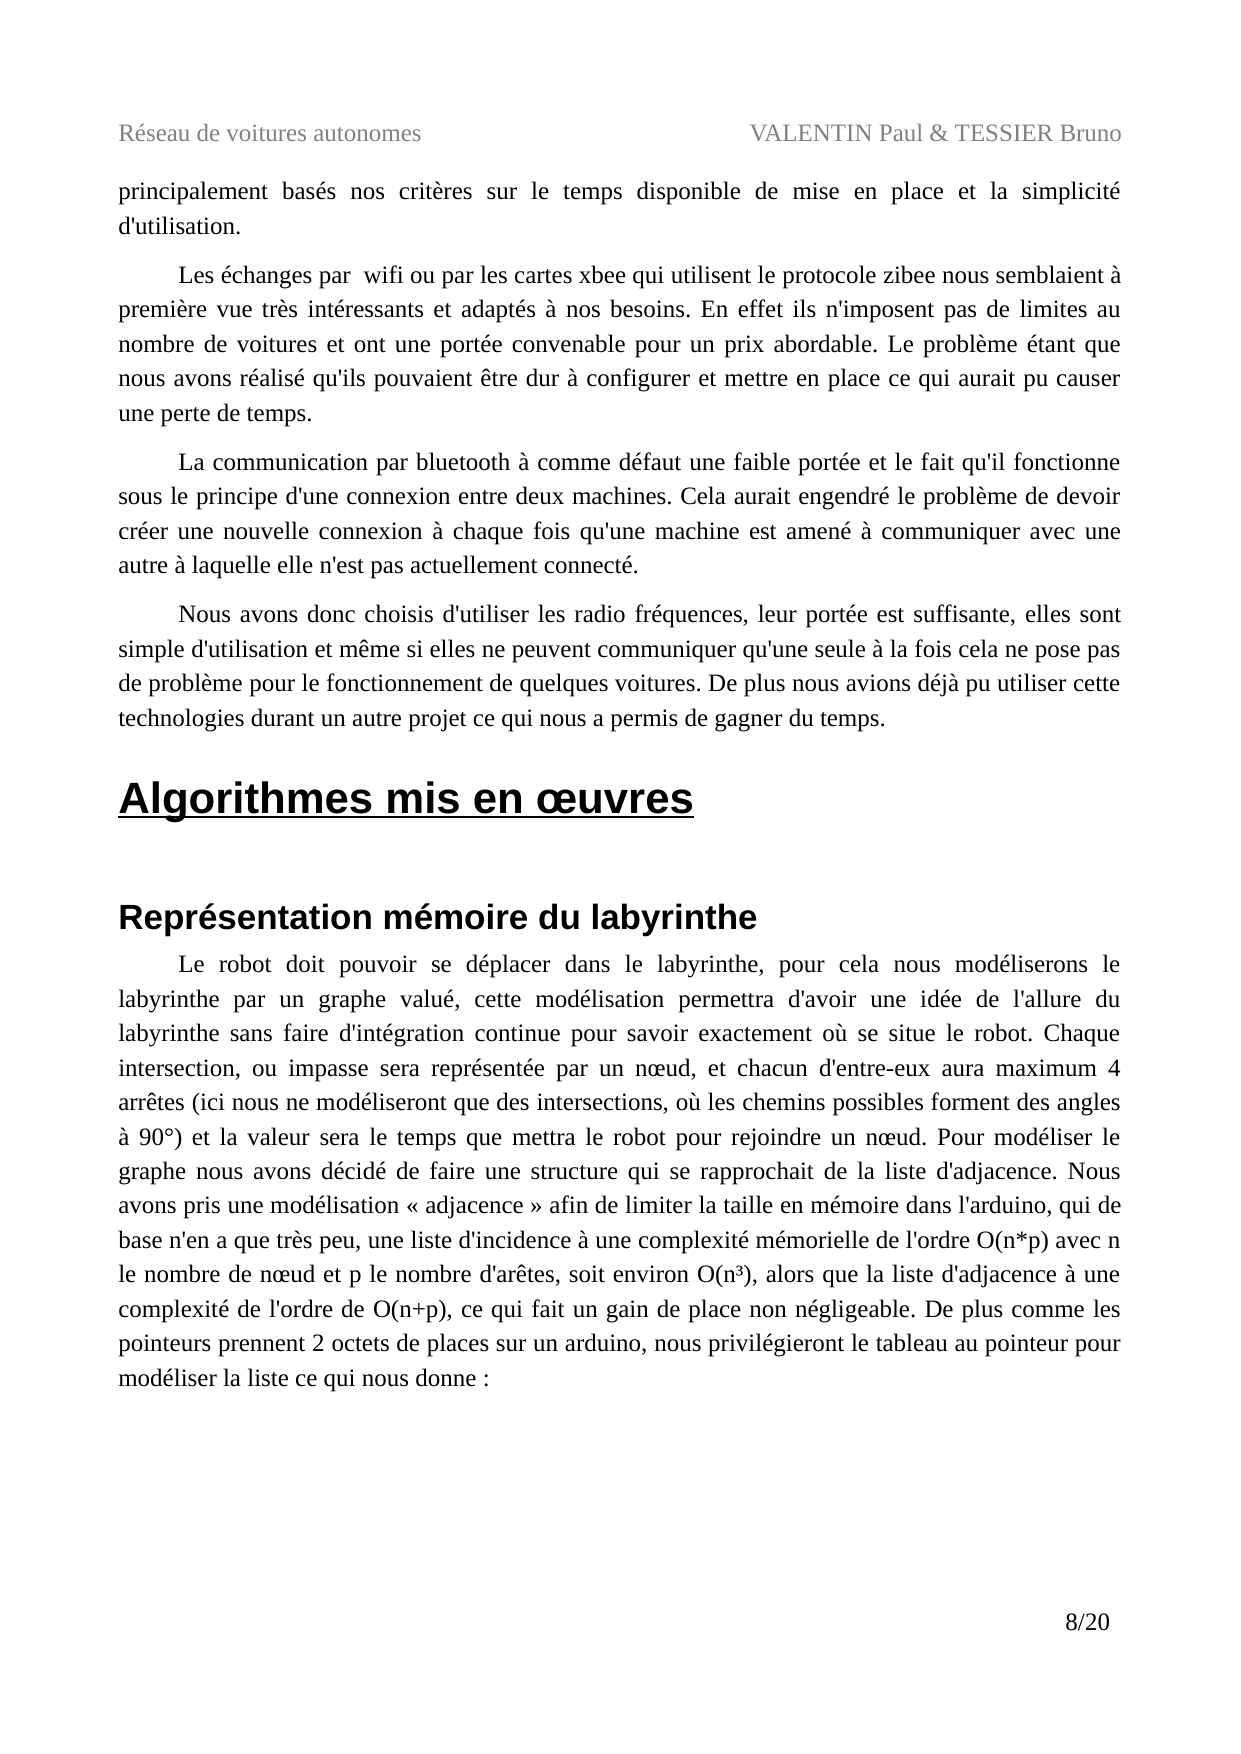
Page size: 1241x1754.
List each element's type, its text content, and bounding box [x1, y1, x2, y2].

text Les échanges par wifi ou par les cartes xbee qui utilisent le protocole zibee nous semblaient à première vue très intéressants et adaptés à nos besoins. En effet ils n'imposent pas de limites au nombre de voitures et ont une portée convenable pour un prix abordable. Le problème étant que nous avons réalisé qu'ils pouvaient être dur à configurer et mettre en place ce qui aurait pu causer une perte de temps. [118, 260, 1122, 427]
subtitle Algorithmes mis en œuvres [118, 772, 1152, 823]
text principalement basés nos critères sur le temps disponible de mise en place et la simplicité d'utilisation. [118, 176, 1122, 239]
text Nous avons donc choisis d'utiliser les radio fréquences, leur portée est suffisante, elles sont simple d'utilisation et même si elles ne peuvent communiquer qu'une seule à la fois cela ne pose pas de problème pour le fonctionnement de quelques voitures. De plus nous avions déjà pu utiliser cette technologies durant un autre projet ce qui nous a permis de gagner du temps. [118, 599, 1122, 732]
subtitle Représentation mémoire du labyrinthe [118, 896, 1122, 937]
text Le robot doit pouvoir se déplacer dans le labyrinthe, pour cela nous modéliserons le labyrinthe par un graphe valué, cette modélisation permettra d'avoir une idée de l'allure du labyrinthe sans faire d'intégration continue pour savoir exactement où se situe le robot. Chaque intersection, ou impasse sera représentée par un nœud, et chacun d'entre-eux aura maximum 4 arrêtes (ici nous ne modéliseront que des intersections, où les chemins possibles forment des angles à 90°) et la valeur sera le temps que mettra le robot pour rejoindre un nœud. Pour modéliser le graphe nous avons décidé de faire une structure qui se rapprochait de la liste d'adjacence. Nous avons pris une modélisation « adjacence » afin de limiter la taille en mémoire dans l'arduino, qui de base n'en a que très peu, une liste d'incidence à une complexité mémorielle de l'ordre O(n*p) avec n le nombre de nœud et p le nombre d'arêtes, soit environ O(n³), alors que la liste d'adjacence à une complexité de l'ordre de O(n+p), ce qui fait un gain de place non négligeable. De plus comme les pointeurs prennent 2 octets de places sur un arduino, nous privilégieront le tableau au pointeur pour modéliser la liste ce qui nous donne : [118, 949, 1122, 1392]
text La communication par bluetooth à comme défaut une faible portée et le fait qu'il fonctionne sous le principe d'une connexion entre deux machines. Cela aurait engendré le problème de devoir créer une nouvelle connexion à chaque fois qu'une machine est amené à communiquer avec une autre à laquelle elle n'est pas actuellement connecté. [118, 447, 1122, 579]
